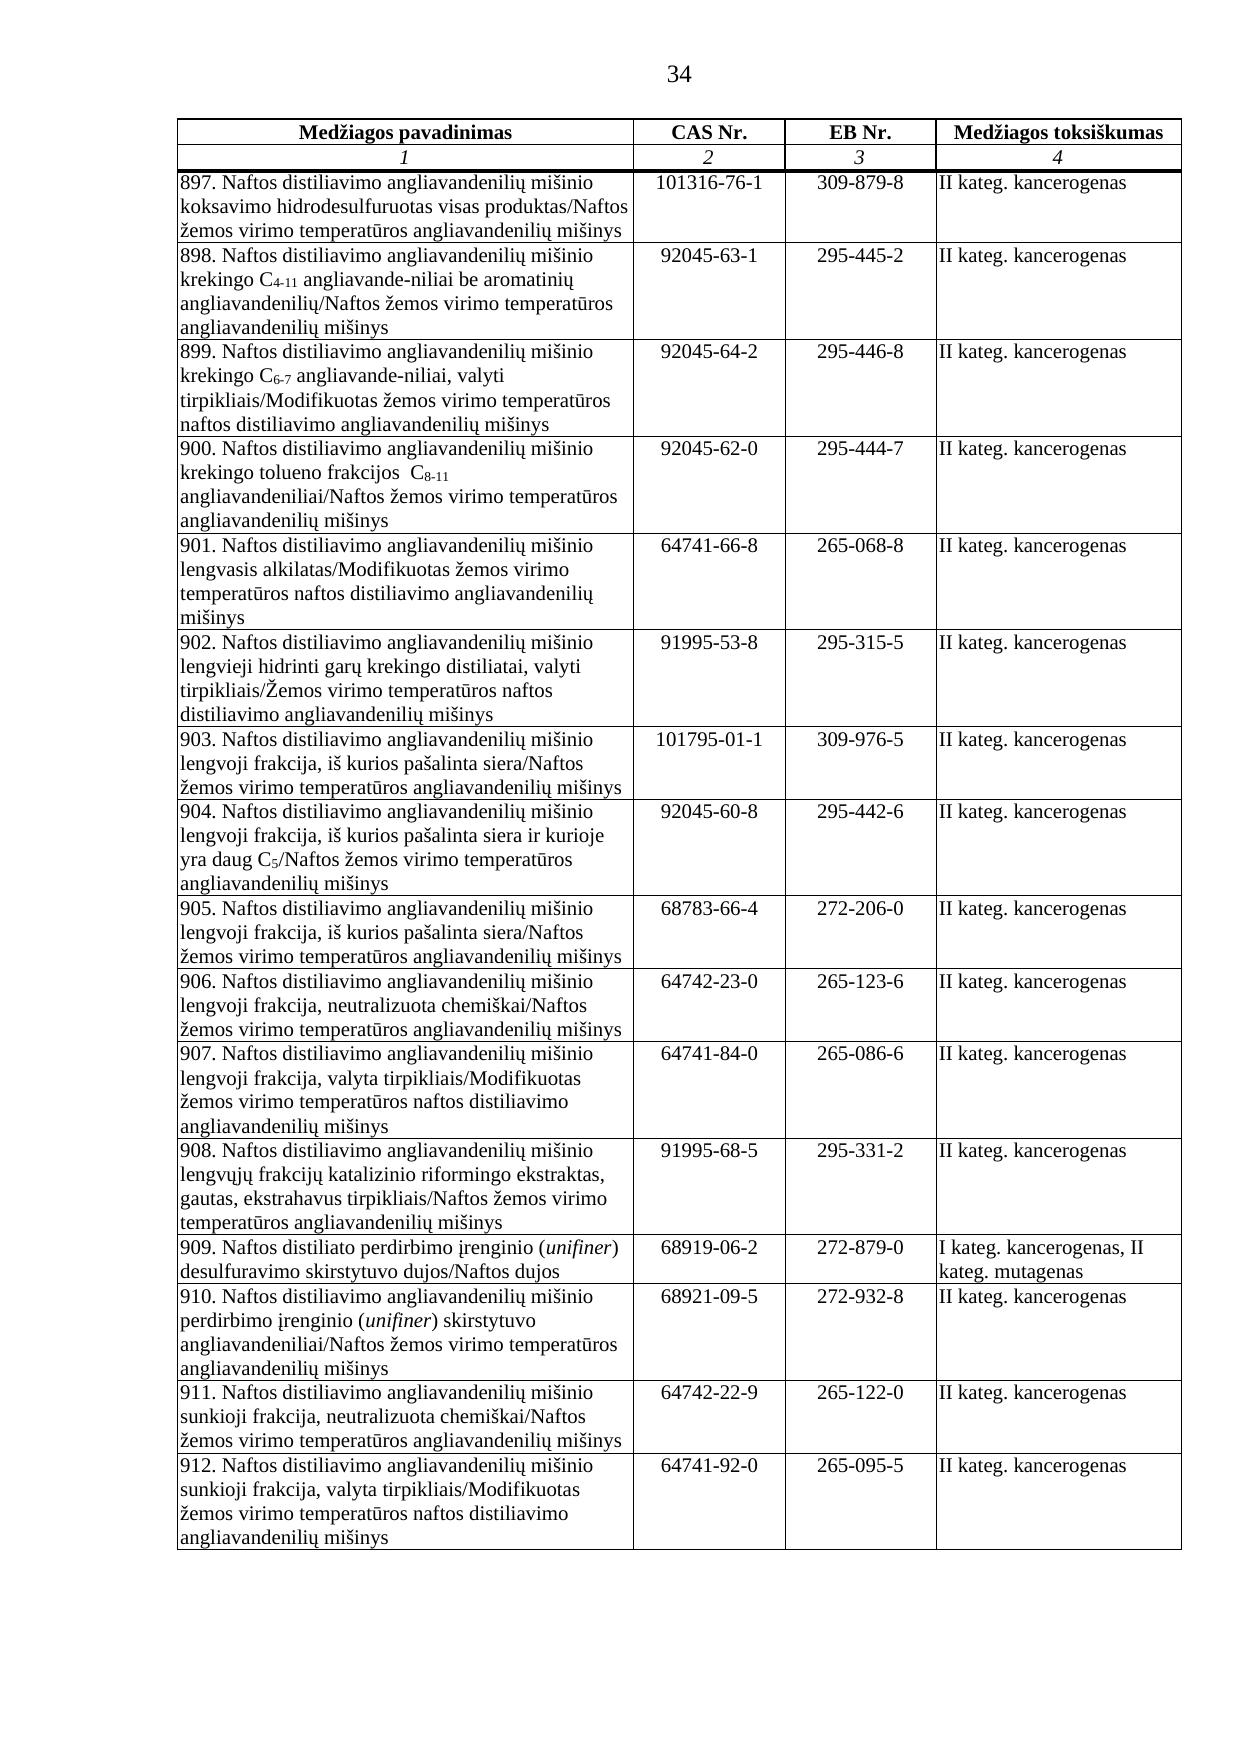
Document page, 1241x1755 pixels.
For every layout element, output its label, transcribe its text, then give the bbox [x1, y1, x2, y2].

table_cell 295-444-7 [786, 437, 936, 532]
table_cell 92045-63-1 [634, 243, 785, 339]
table_cell 309-976-5 [786, 727, 936, 799]
table_cell 897. Naftos distiliavimo angliavandenilių mišinio koksavimo hidrodesulfuruotas visas produktas/Naftos žemos virimo temperatūros angliavandenilių mišinys [178, 173, 633, 242]
table_cell 64742-23-0 [634, 969, 785, 1041]
table_cell 91995-53-8 [634, 630, 785, 726]
table_cell II kateg. kancerogenas [937, 1284, 1181, 1380]
table_cell II kateg. kancerogenas [937, 534, 1181, 629]
table_cell II kateg. kancerogenas [937, 437, 1181, 532]
table_cell 900. Naftos distiliavimo angliavandenilių mišinio krekingo tolueno frakcijos C8-11 angliavandeniliai/Naftos žemos virimo temperatūros angliavandenilių mišinys [178, 437, 633, 532]
table_cell 64741-66-8 [634, 534, 785, 629]
table_header Medžiagos pavadinimas [178, 120, 633, 144]
table_cell 92045-60-8 [634, 800, 785, 895]
table_cell II kateg. kancerogenas [937, 969, 1181, 1041]
table_cell 899. Naftos distiliavimo angliavandenilių mišinio krekingo C6-7 angliavande-niliai, valyti tirpikliais/Modifikuotas žemos virimo temperatūros naftos distiliavimo angliavandenilių mišinys [178, 340, 633, 436]
table_cell 64742-22-9 [634, 1381, 785, 1452]
table_cell 101795-01-1 [634, 727, 785, 799]
table_cell 91995-68-5 [634, 1139, 785, 1234]
table_cell 68783-66-4 [634, 896, 785, 968]
table_cell 92045-62-0 [634, 437, 785, 532]
table_cell II kateg. kancerogenas [937, 1454, 1181, 1549]
table_cell 295-442-6 [786, 800, 936, 895]
table_cell 272-932-8 [786, 1284, 936, 1380]
table_cell 912. Naftos distiliavimo angliavandenilių mišinio sunkioji frakcija, valyta tirpikliais/Modifikuotas žemos virimo temperatūros naftos distiliavimo angliavandenilių mišinys [178, 1454, 633, 1549]
table_cell 272-879-0 [786, 1235, 936, 1283]
table_cell 901. Naftos distiliavimo angliavandenilių mišinio lengvasis alkilatas/Modifikuotas žemos virimo temperatūros naftos distiliavimo angliavandenilių mišinys [178, 534, 633, 629]
table_cell 908. Naftos distiliavimo angliavandenilių mišinio lengvųjų frakcijų katalizinio riformingo ekstraktas, gautas, ekstrahavus tirpikliais/Naftos žemos virimo temperatūros angliavandenilių mišinys [178, 1139, 633, 1234]
table_cell II kateg. kancerogenas [937, 800, 1181, 895]
table_cell II kateg. kancerogenas [937, 173, 1181, 242]
table_cell II kateg. kancerogenas [937, 243, 1181, 339]
table_cell 906. Naftos distiliavimo angliavandenilių mišinio lengvoji frakcija, neutralizuota chemiškai/Naftos žemos virimo temperatūros angliavandenilių mišinys [178, 969, 633, 1041]
table_cell II kateg. kancerogenas [937, 630, 1181, 726]
table_cell 904. Naftos distiliavimo angliavandenilių mišinio lengvoji frakcija, iš kurios pašalinta siera ir kurioje yra daug C5/Naftos žemos virimo temperatūros angliavandenilių mišinys [178, 800, 633, 895]
table_cell 4 [937, 145, 1181, 169]
table_cell 265-123-6 [786, 969, 936, 1041]
table_cell 295-446-8 [786, 340, 936, 436]
table_cell 92045-64-2 [634, 340, 785, 436]
table_cell II kateg. kancerogenas [937, 340, 1181, 436]
table_cell II kateg. kancerogenas [937, 1381, 1181, 1452]
table_cell II kateg. kancerogenas [937, 1042, 1181, 1138]
table_cell 905. Naftos distiliavimo angliavandenilių mišinio lengvoji frakcija, iš kurios pašalinta siera/Naftos žemos virimo temperatūros angliavandenilių mišinys [178, 896, 633, 968]
table_cell 265-122-0 [786, 1381, 936, 1452]
table_cell 898. Naftos distiliavimo angliavandenilių mišinio krekingo C4-11 angliavande-niliai be aromatinių angliavandenilių/Naftos žemos virimo temperatūros angliavandenilių mišinys [178, 243, 633, 339]
table_cell 272-206-0 [786, 896, 936, 968]
table_cell 903. Naftos distiliavimo angliavandenilių mišinio lengvoji frakcija, iš kurios pašalinta siera/Naftos žemos virimo temperatūros angliavandenilių mišinys [178, 727, 633, 799]
table_cell 265-086-6 [786, 1042, 936, 1138]
table_cell 68919-06-2 [634, 1235, 785, 1283]
table_cell 907. Naftos distiliavimo angliavandenilių mišinio lengvoji frakcija, valyta tirpikliais/Modifikuotas žemos virimo temperatūros naftos distiliavimo angliavandenilių mišinys [178, 1042, 633, 1138]
table_cell 101316-76-1 [634, 173, 785, 242]
table_cell II kateg. kancerogenas [937, 727, 1181, 799]
table_cell 295-445-2 [786, 243, 936, 339]
table_cell 265-068-8 [786, 534, 936, 629]
table_header Medžiagos toksiškumas [937, 120, 1181, 144]
table_cell 309-879-8 [786, 173, 936, 242]
table_cell 64741-84-0 [634, 1042, 785, 1138]
table_cell 295-315-5 [786, 630, 936, 726]
table_cell 1 [178, 145, 633, 169]
table_cell I kateg. kancerogenas, II kateg. mutagenas [937, 1235, 1181, 1283]
table_cell 910. Naftos distiliavimo angliavandenilių mišinio perdirbimo įrenginio (unifiner) skirstytuvo angliavandeniliai/Naftos žemos virimo temperatūros angliavandenilių mišinys [178, 1284, 633, 1380]
table_cell 265-095-5 [786, 1454, 936, 1549]
table_cell 909. Naftos distiliato perdirbimo įrenginio (unifiner) desulfuravimo skirstytuvo dujos/Naftos dujos [178, 1235, 633, 1283]
table_header EB Nr. [786, 120, 935, 144]
table_cell 911. Naftos distiliavimo angliavandenilių mišinio sunkioji frakcija, neutralizuota chemiškai/Naftos žemos virimo temperatūros angliavandenilių mišinys [178, 1381, 633, 1452]
table_cell 2 [634, 145, 784, 169]
table_cell 68921-09-5 [634, 1284, 785, 1380]
table_cell II kateg. kancerogenas [937, 1139, 1181, 1234]
table_cell 902. Naftos distiliavimo angliavandenilių mišinio lengvieji hidrinti garų krekingo distiliatai, valyti tirpikliais/Žemos virimo temperatūros naftos distiliavimo angliavandenilių mišinys [178, 630, 633, 726]
table_cell 3 [786, 145, 935, 169]
table_cell 295-331-2 [786, 1139, 936, 1234]
table_header CAS Nr. [634, 120, 784, 144]
table_cell II kateg. kancerogenas [937, 896, 1181, 968]
table_cell 64741-92-0 [634, 1454, 785, 1549]
